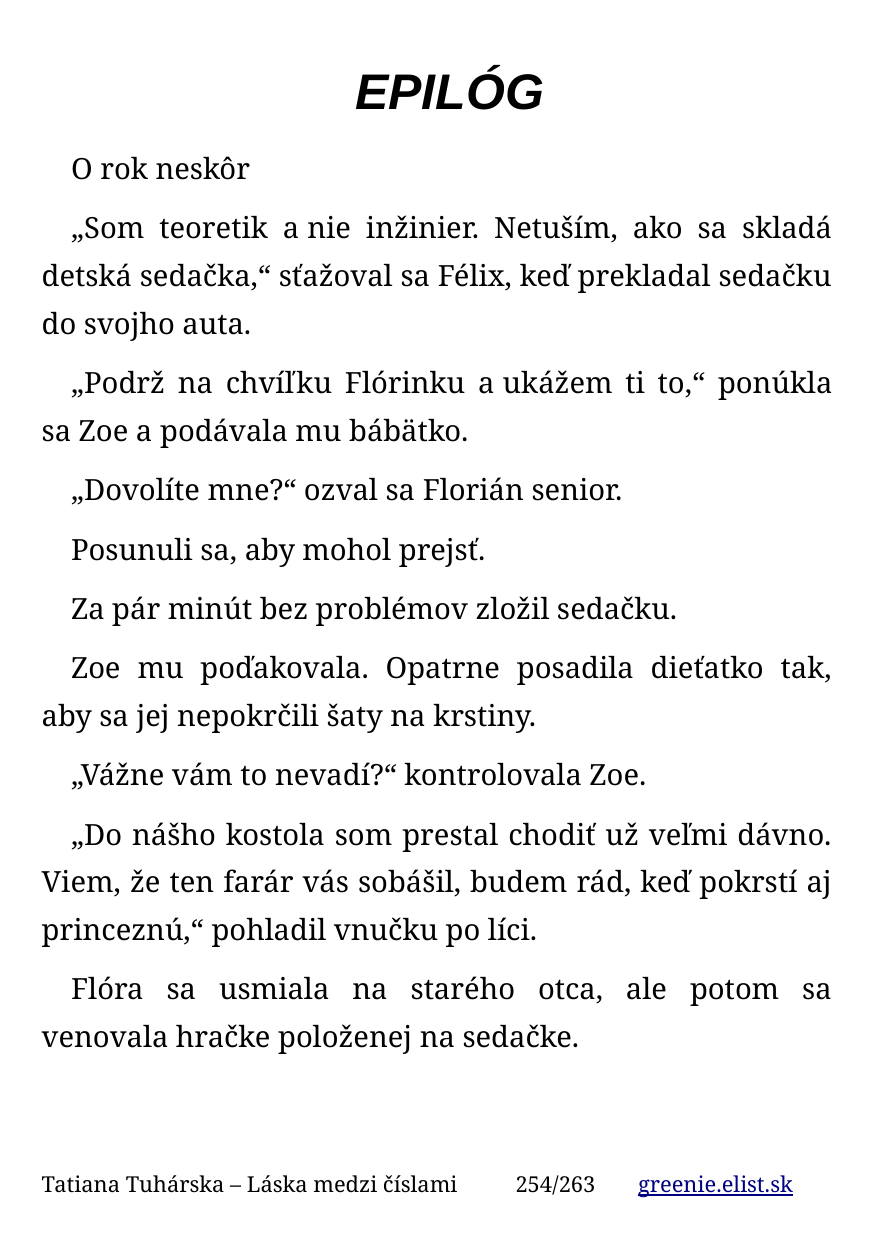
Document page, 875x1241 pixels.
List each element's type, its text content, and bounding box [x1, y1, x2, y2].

text Posunuli sa, aby mohol prejsť. [41, 529, 833, 568]
text „Vážne vám to nevadí?“ kontrolovala Zoe. [41, 754, 833, 794]
subtitle EPILÓG [71, 62, 833, 120]
text O rok neskôr [41, 148, 833, 188]
text „Dovolíte mne?“ ozval sa Florián senior. [41, 469, 833, 509]
text „Do nášho kostola som prestal chodiť už veľmi dávno. Viem, že ten farár vás sobášil, budem rád, keď pokrstí aj princeznú,“ pohladil vnučku po líci. [41, 814, 833, 949]
text „Som teoretik a nie inžinier. Netuším, ako sa skladá detská sedačka,“ sťažoval sa Félix, keď prekladal sedačku do svojho auta. [41, 208, 833, 343]
text Zoe mu poďakovala. Opatrne posadila dieťatko tak, aby sa jej nepokrčili šaty na krstiny. [41, 647, 833, 735]
text Za pár minút bez problémov zložil sedačku. [41, 588, 833, 628]
text „Podrž na chvíľku Flórinku a ukážem ti to,“ ponúkla sa Zoe a podávala mu bábätko. [41, 362, 833, 450]
text Flóra sa usmiala na starého otca, ale potom sa venovala hračke položenej na sedačke. [41, 968, 833, 1056]
